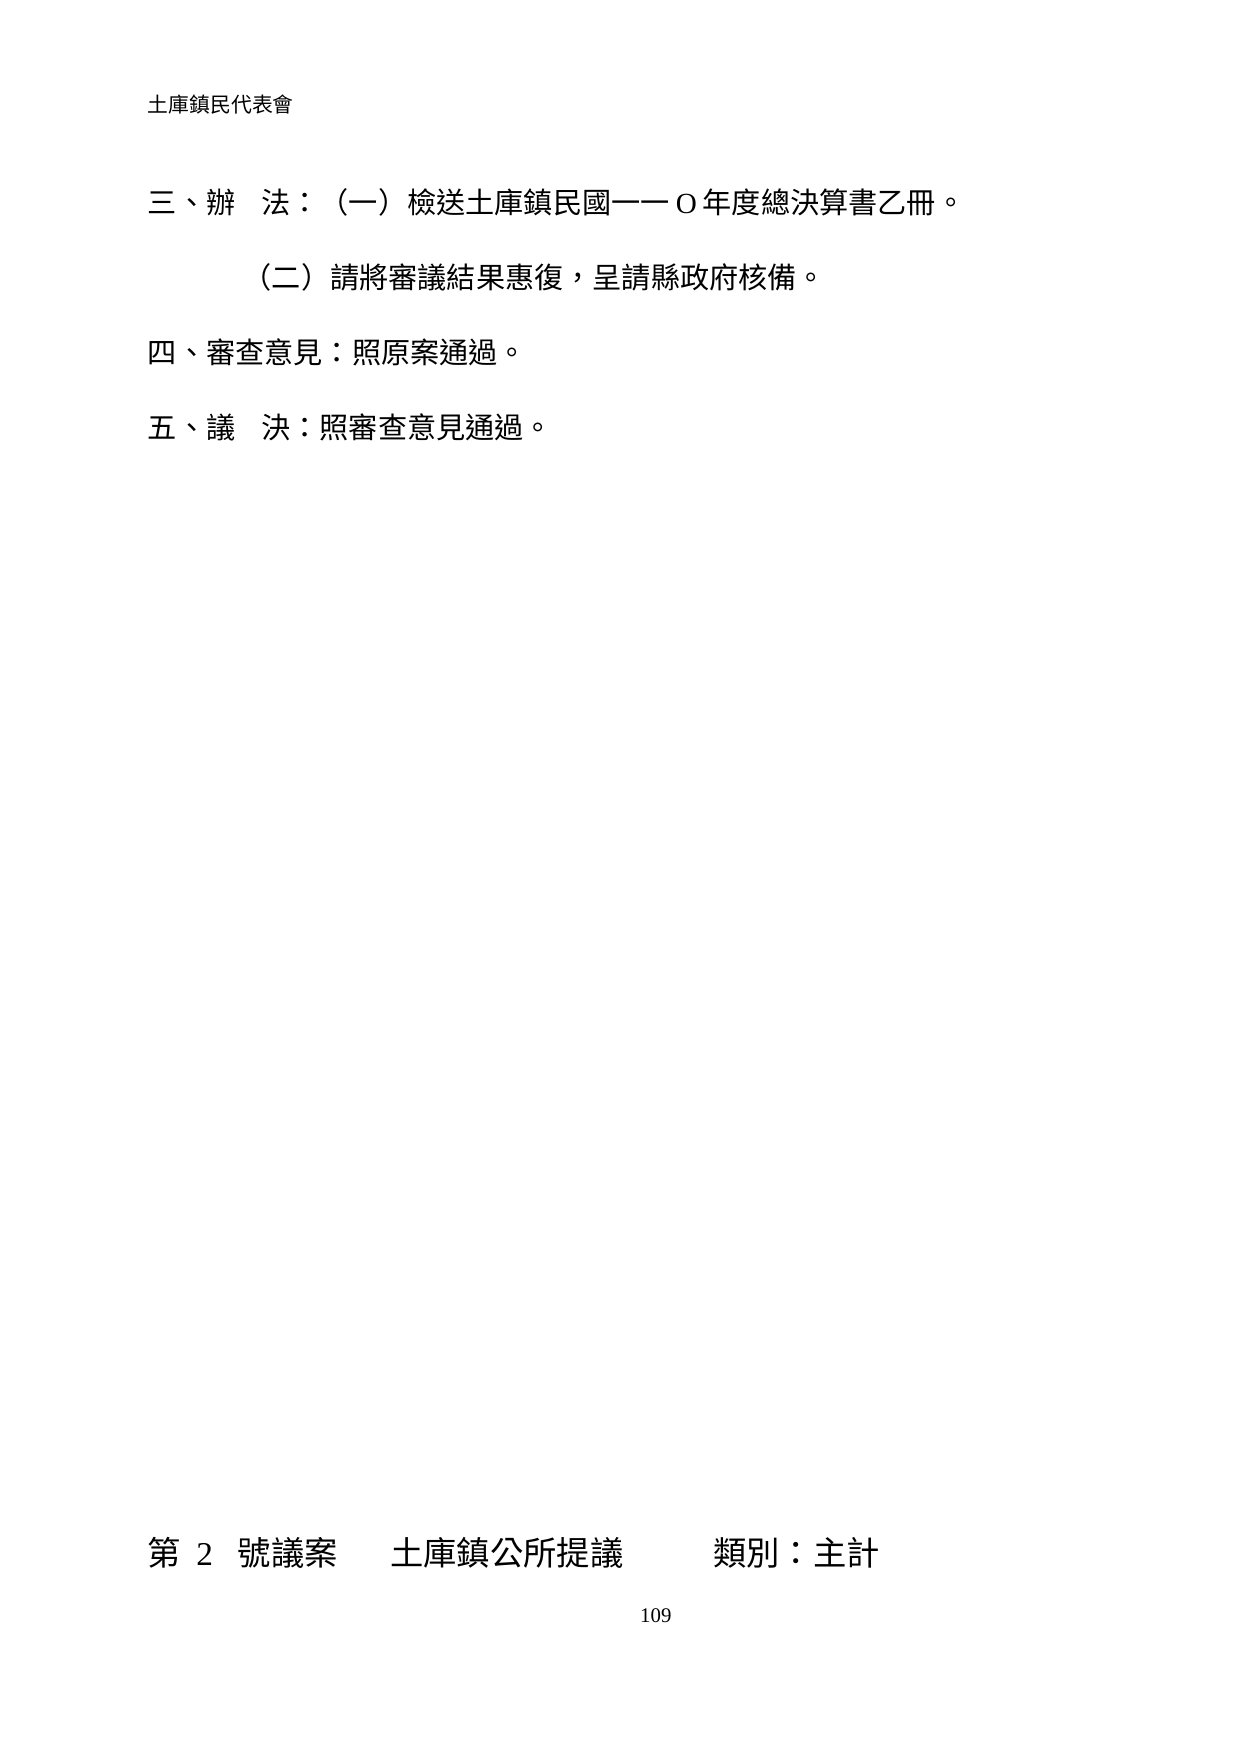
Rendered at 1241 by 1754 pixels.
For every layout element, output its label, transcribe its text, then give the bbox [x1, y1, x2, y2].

text （二）請將審議結果惠復，呈請縣政府核備。 [148, 239, 1163, 314]
text 三、辦 法：（一）檢送土庫鎮民國一一O年度總決算書乙冊。 [148, 164, 1163, 239]
text 五、議 決：照審查意見通過。 [148, 389, 1163, 464]
text 四、審查意見：照原案通過。 [148, 314, 1163, 389]
text 第 2 號議案 土庫鎮公所提議 類別：主計 [148, 1514, 1163, 1589]
